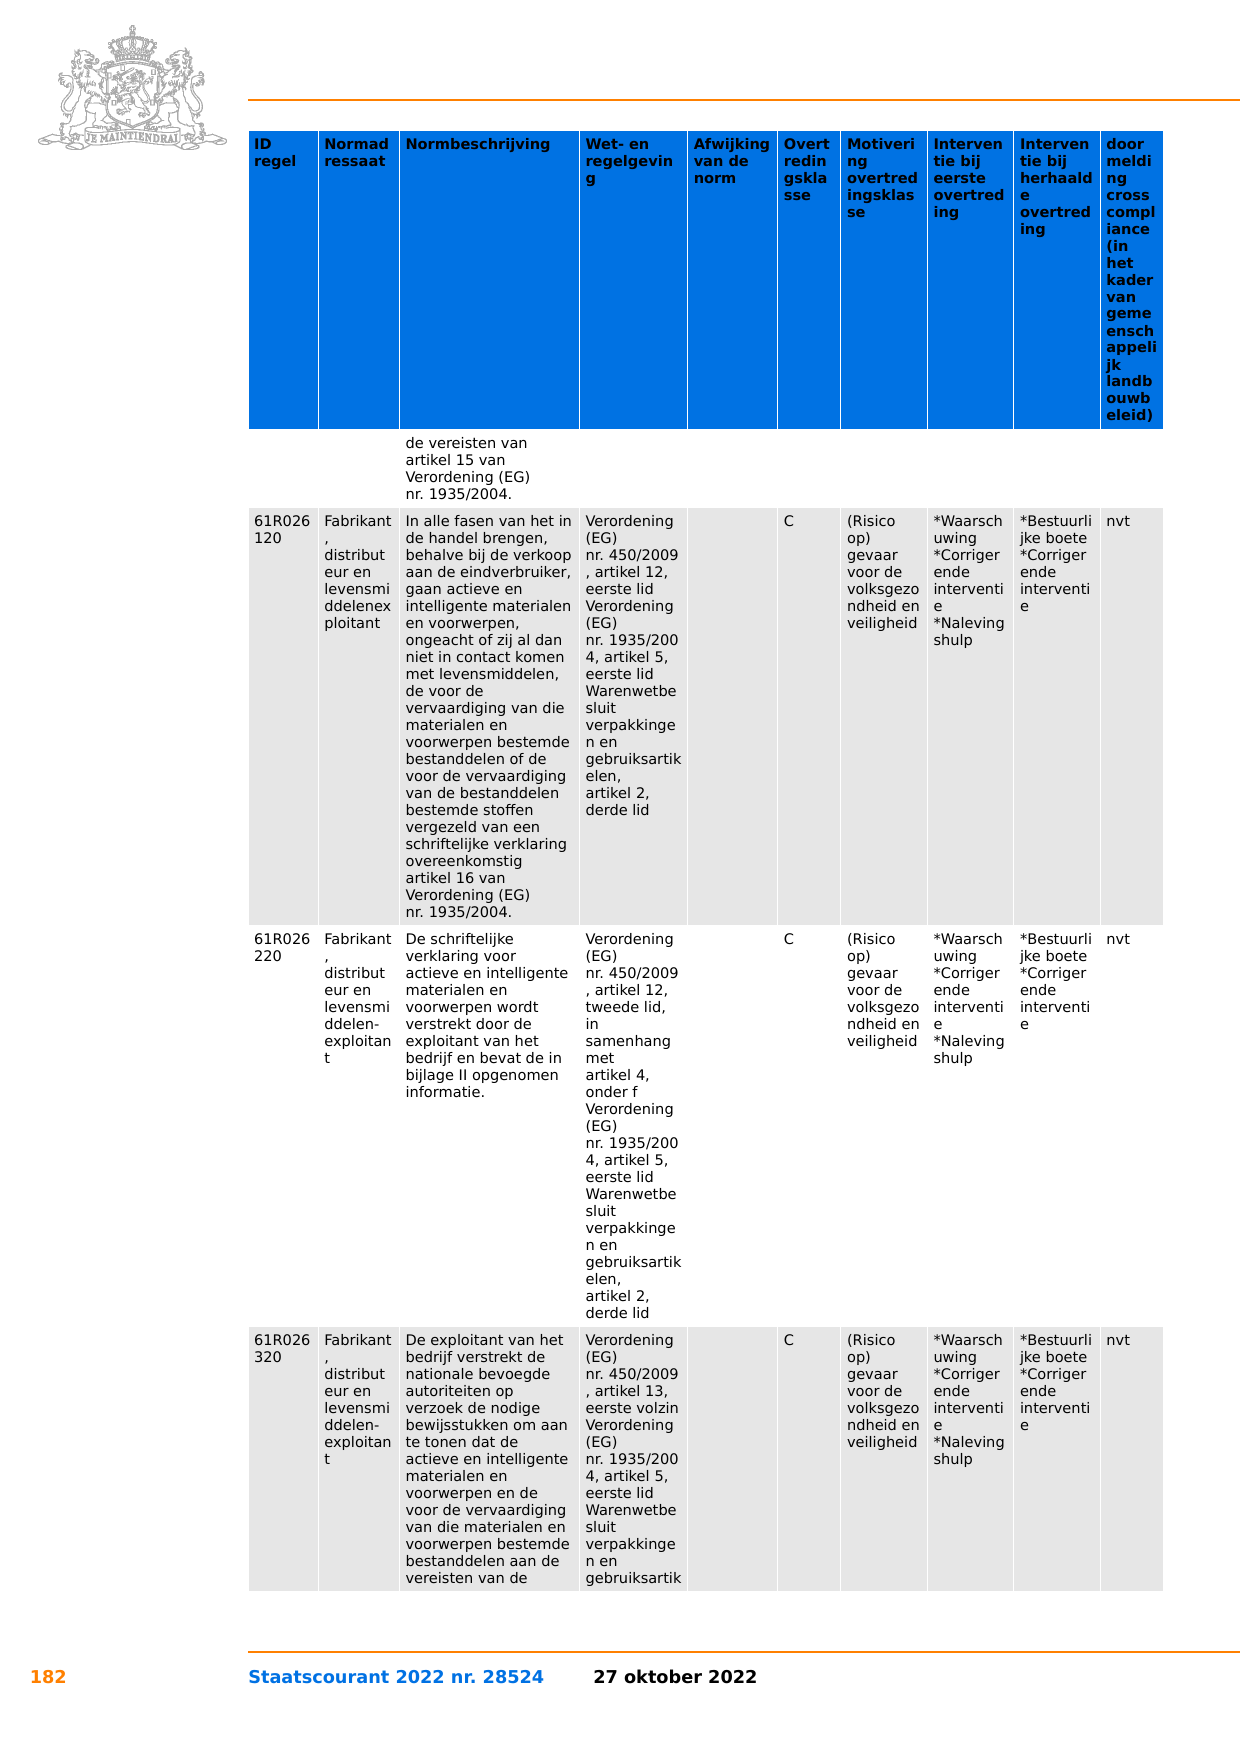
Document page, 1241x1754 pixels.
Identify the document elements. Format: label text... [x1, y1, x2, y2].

table_cell Fabrikant, distributeur en levensmiddelen-exploitant [319, 1327, 399, 1591]
table_cell Verordening (EG) nr. 450/2009, artikel 12, tweede lid, in samenhang met artikel 4, onder f Verordening (EG) nr. 1935/2004, artikel 5, eerste lid Warenwetbesluit verpakkingen en gebruiksartikelen, artikel 2, derde lid [580, 926, 687, 1326]
table_cell 61R026120 [249, 508, 318, 925]
table_cell 61R026320 [249, 1327, 318, 1591]
table_cell *Bestuurlijke boete *Corrigerende interventie [1014, 926, 1100, 1326]
table_cell (Risico op) gevaar voor de volksgezondheid en veiligheid [841, 1327, 927, 1591]
table_cell (Risico op) gevaar voor de volksgezondheid en veiligheid [841, 926, 927, 1326]
table_cell *Waarschuwing *Corrigerende interventie *Nalevingshulp [928, 926, 1013, 1326]
table_cell C [778, 508, 840, 925]
table_header Wet- en regelgeving [580, 131, 687, 429]
table_cell [688, 508, 777, 925]
table_header Normbeschrijving [400, 131, 579, 429]
table_cell de vereisten van artikel 15 van Verordening (EG) nr. 1935/2004. [400, 430, 579, 507]
table_cell C [778, 926, 840, 1326]
table_cell [928, 430, 1013, 507]
table_cell [319, 430, 399, 507]
table_cell *Waarschuwing *Corrigerende interventie *Nalevingshulp [928, 1327, 1013, 1591]
table_header Interventie bij herhaalde overtreding [1014, 131, 1100, 429]
table_cell Fabrikant, distributeur en levensmiddelen-exploitant [319, 926, 399, 1326]
table_cell Verordening (EG) nr. 450/2009, artikel 12, eerste lid Verordening (EG) nr. 1935/2004, artikel 5, eerste lid Warenwetbesluit verpakkingen en gebruiksartikelen, artikel 2, derde lid [580, 508, 687, 925]
table_header Afwijking van de norm [688, 131, 777, 429]
table_cell *Bestuurlijke boete *Corrigerende interventie [1014, 1327, 1100, 1591]
table_cell nvt [1101, 1327, 1163, 1591]
table_cell *Waarschuwing *Corrigerende interventie *Nalevingshulp [928, 508, 1013, 925]
table_cell [1014, 430, 1100, 507]
table_cell [841, 430, 927, 507]
table_header doormelding cross compliance (in het kader van gemeenschappelijk landbouwbeleid) [1101, 131, 1163, 429]
picture [38, 25, 227, 150]
table_header Interventie bij eerste overtreding [928, 131, 1013, 429]
table_cell nvt [1101, 926, 1163, 1326]
table_cell De schriftelijke verklaring voor actieve en intelligente materialen en voorwerpen wordt verstrekt door de exploitant van het bedrijf en bevat de in bijlage II opgenomen informatie. [400, 926, 579, 1326]
table_cell [580, 430, 687, 507]
table_cell *Bestuurlijke boete *Corrigerende interventie [1014, 508, 1100, 925]
table_cell [778, 430, 840, 507]
table_cell Verordening (EG) nr. 450/2009, artikel 13, eerste volzin Verordening (EG) nr. 1935/2004, artikel 5, eerste lid Warenwetbesluit verpakkingen en gebruiksartik [580, 1327, 687, 1591]
table_cell [688, 926, 777, 1326]
table_cell nvt [1101, 508, 1163, 925]
table_cell C [778, 1327, 840, 1591]
table_header Normadressaat [319, 131, 399, 429]
table_cell 61R026220 [249, 926, 318, 1326]
table_cell De exploitant van het bedrijf verstrekt de nationale bevoegde autoriteiten op verzoek de nodige bewijsstukken om aan te tonen dat de actieve en intelligente materialen en voorwerpen en de voor de vervaardiging van die materialen en voorwerpen bestemde bestanddelen aan de vereisten van de [400, 1327, 579, 1591]
table_header Overtredingsklasse [778, 131, 840, 429]
table_header Motivering overtredingsklasse [841, 131, 927, 429]
table_cell [688, 1327, 777, 1591]
table_cell [688, 430, 777, 507]
table_header ID regel [249, 131, 318, 429]
table_cell (Risico op) gevaar voor de volksgezondheid en veiligheid [841, 508, 927, 925]
table_cell Fabrikant, distributeur en levensmiddelenexploitant [319, 508, 399, 925]
table_cell [249, 430, 318, 507]
table_cell [1101, 430, 1163, 507]
table_cell In alle fasen van het in de handel brengen, behalve bij de verkoop aan de eindverbruiker, gaan actieve en intelligente materialen en voorwerpen, ongeacht of zij al dan niet in contact komen met levensmiddelen, de voor de vervaardiging van die materialen en voorwerpen bestemde bestanddelen of de voor de vervaardiging van de bestanddelen bestemde stoffen vergezeld van een schriftelijke verklaring overeenkomstig artikel 16 van Verordening (EG) nr. 1935/2004. [400, 508, 579, 925]
